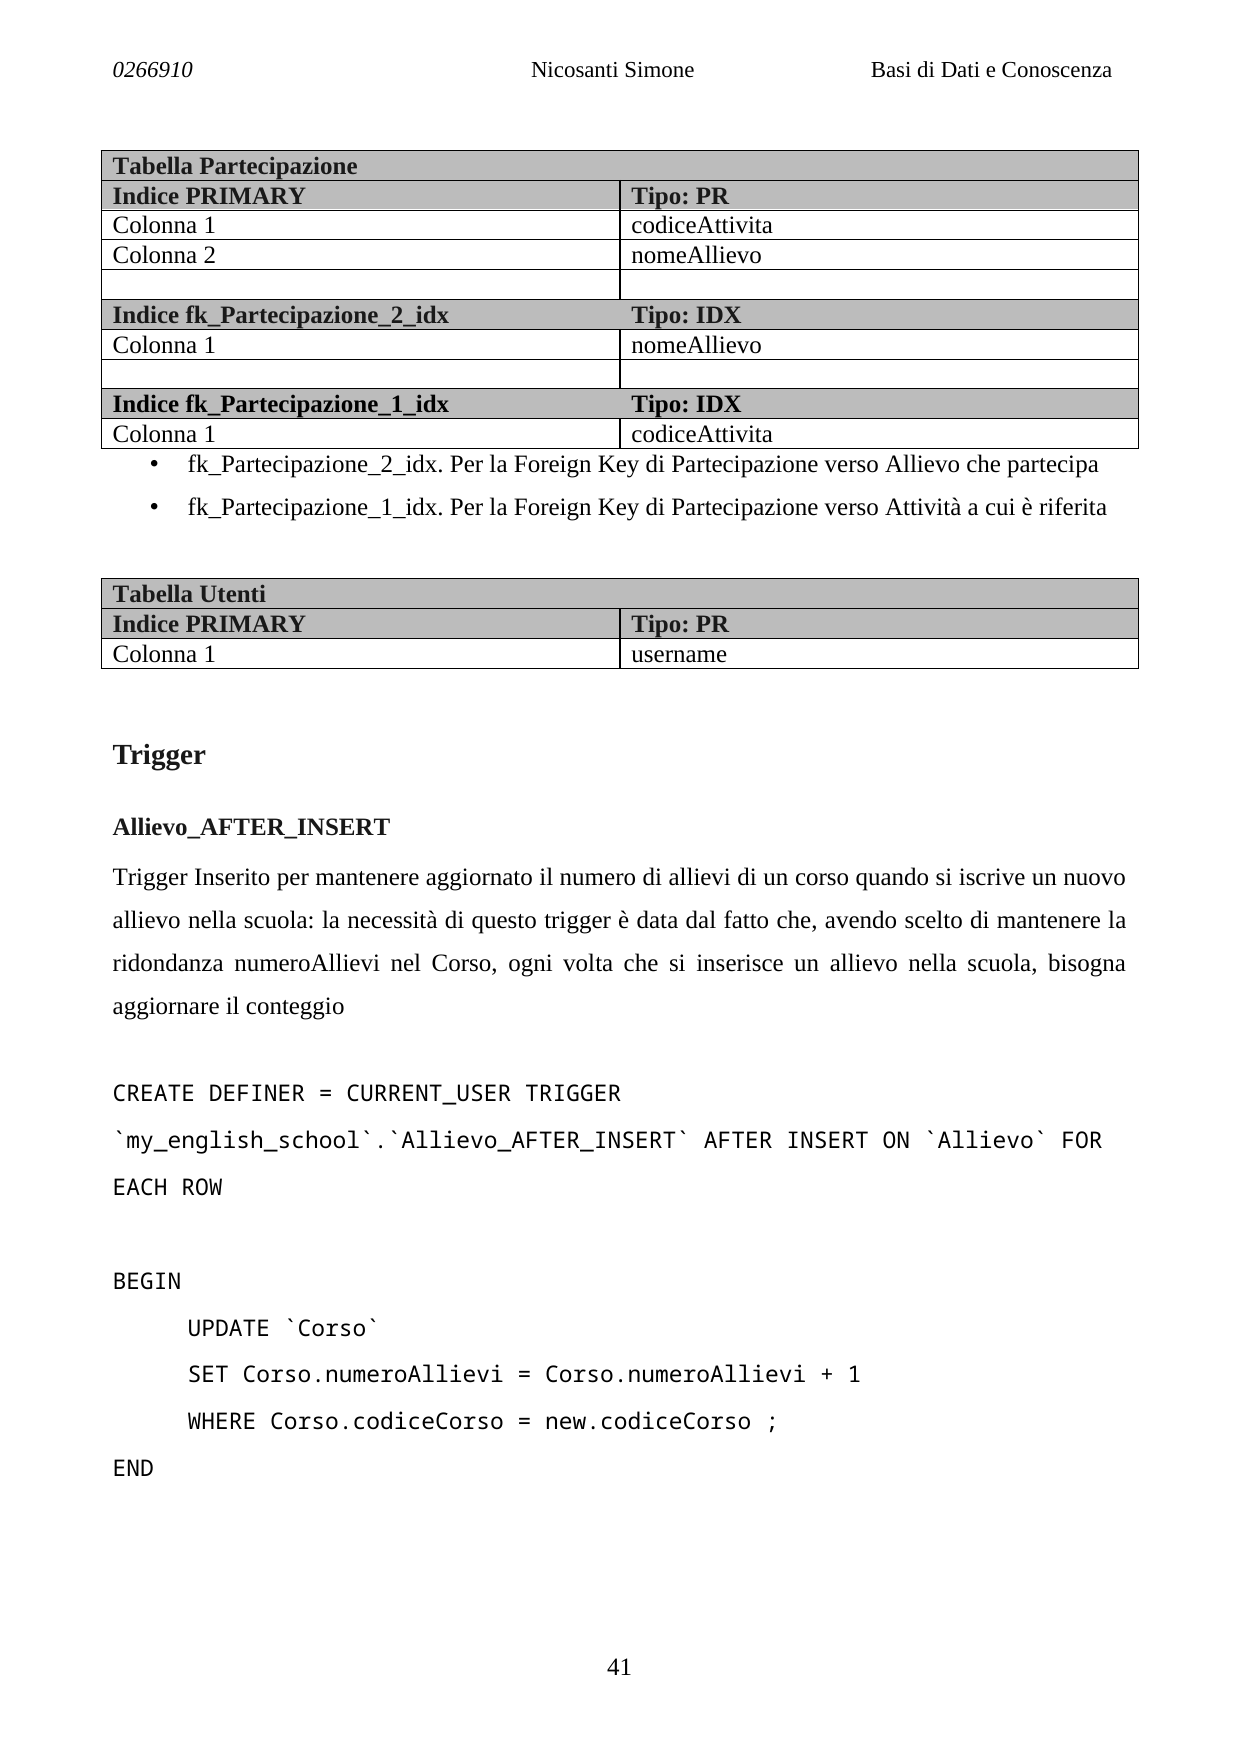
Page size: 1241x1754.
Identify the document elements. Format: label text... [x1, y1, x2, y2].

table_cell Tipo: IDX [620, 300, 1138, 329]
table_cell Indice PRIMARY [102, 609, 619, 638]
table_cell Tipo: IDX [620, 389, 1138, 418]
table_cell [102, 270, 619, 299]
table_cell codiceAttivita [621, 211, 1138, 239]
table_cell nomeAllievo [621, 240, 1138, 269]
table_cell Colonna 2 [102, 240, 619, 269]
table_cell nomeAllievo [621, 330, 1138, 358]
table_cell Colonna 1 [102, 330, 619, 358]
table_cell Indice fk_Partecipazione_1_idx [102, 389, 620, 418]
text Trigger Inserito per mantenere aggiornato il numero di allievi di un corso quando si iscrive un nuovo allievo nella scuola: la necessità di questo trigger è data dal fatto che, avendo scelto di mantenere la ridondanza numeroAllievi nel Corso, ogni volta che si inserisce un allievo nella scuola, bisogna aggiornare il conteggio [112, 862, 1128, 1020]
table_cell Colonna 1 [102, 419, 619, 448]
table_cell Indice PRIMARY [102, 181, 619, 209]
table_cell codiceAttivita [621, 419, 1138, 448]
table_cell Tipo: PR [621, 181, 1138, 209]
table_cell Colonna 1 [102, 639, 619, 668]
table_cell Tipo: PR [621, 609, 1138, 638]
text BEGIN [112, 1265, 1128, 1296]
list fk_Partecipazione_2_idx. Per la Foreign Key di Partecipazione verso Allievo che partecipa [150, 449, 1128, 478]
list fk_Partecipazione_1_idx. Per la Foreign Key di Partecipazione verso Attività a cui è riferita [150, 492, 1128, 521]
text SET Corso.numeroAllievi = Corso.numeroAllievi + 1 [112, 1358, 1128, 1390]
table_header Tabella Utenti [102, 579, 1138, 608]
text UPDATE `Corso` [112, 1312, 1128, 1343]
table_cell [102, 360, 619, 388]
subtitle Trigger [112, 737, 1128, 770]
table_header Tabella Partecipazione [102, 151, 1138, 180]
text WHERE Corso.codiceCorso = new.codiceCorso ; [112, 1405, 1128, 1437]
table_cell Colonna 1 [102, 211, 619, 239]
text END [112, 1452, 1128, 1483]
table_cell [621, 360, 1138, 388]
table_cell username [621, 639, 1138, 668]
table_cell [621, 270, 1138, 299]
text CREATE DEFINER = CURRENT_USER TRIGGER `my_english_school`.`Allievo_AFTER_INSERT` AFTER INSERT ON `Allievo` FOR EACH ROW [112, 1077, 1128, 1202]
subtitle Allievo_AFTER_INSERT [112, 812, 1128, 841]
table_cell Indice fk_Partecipazione_2_idx [102, 300, 620, 329]
